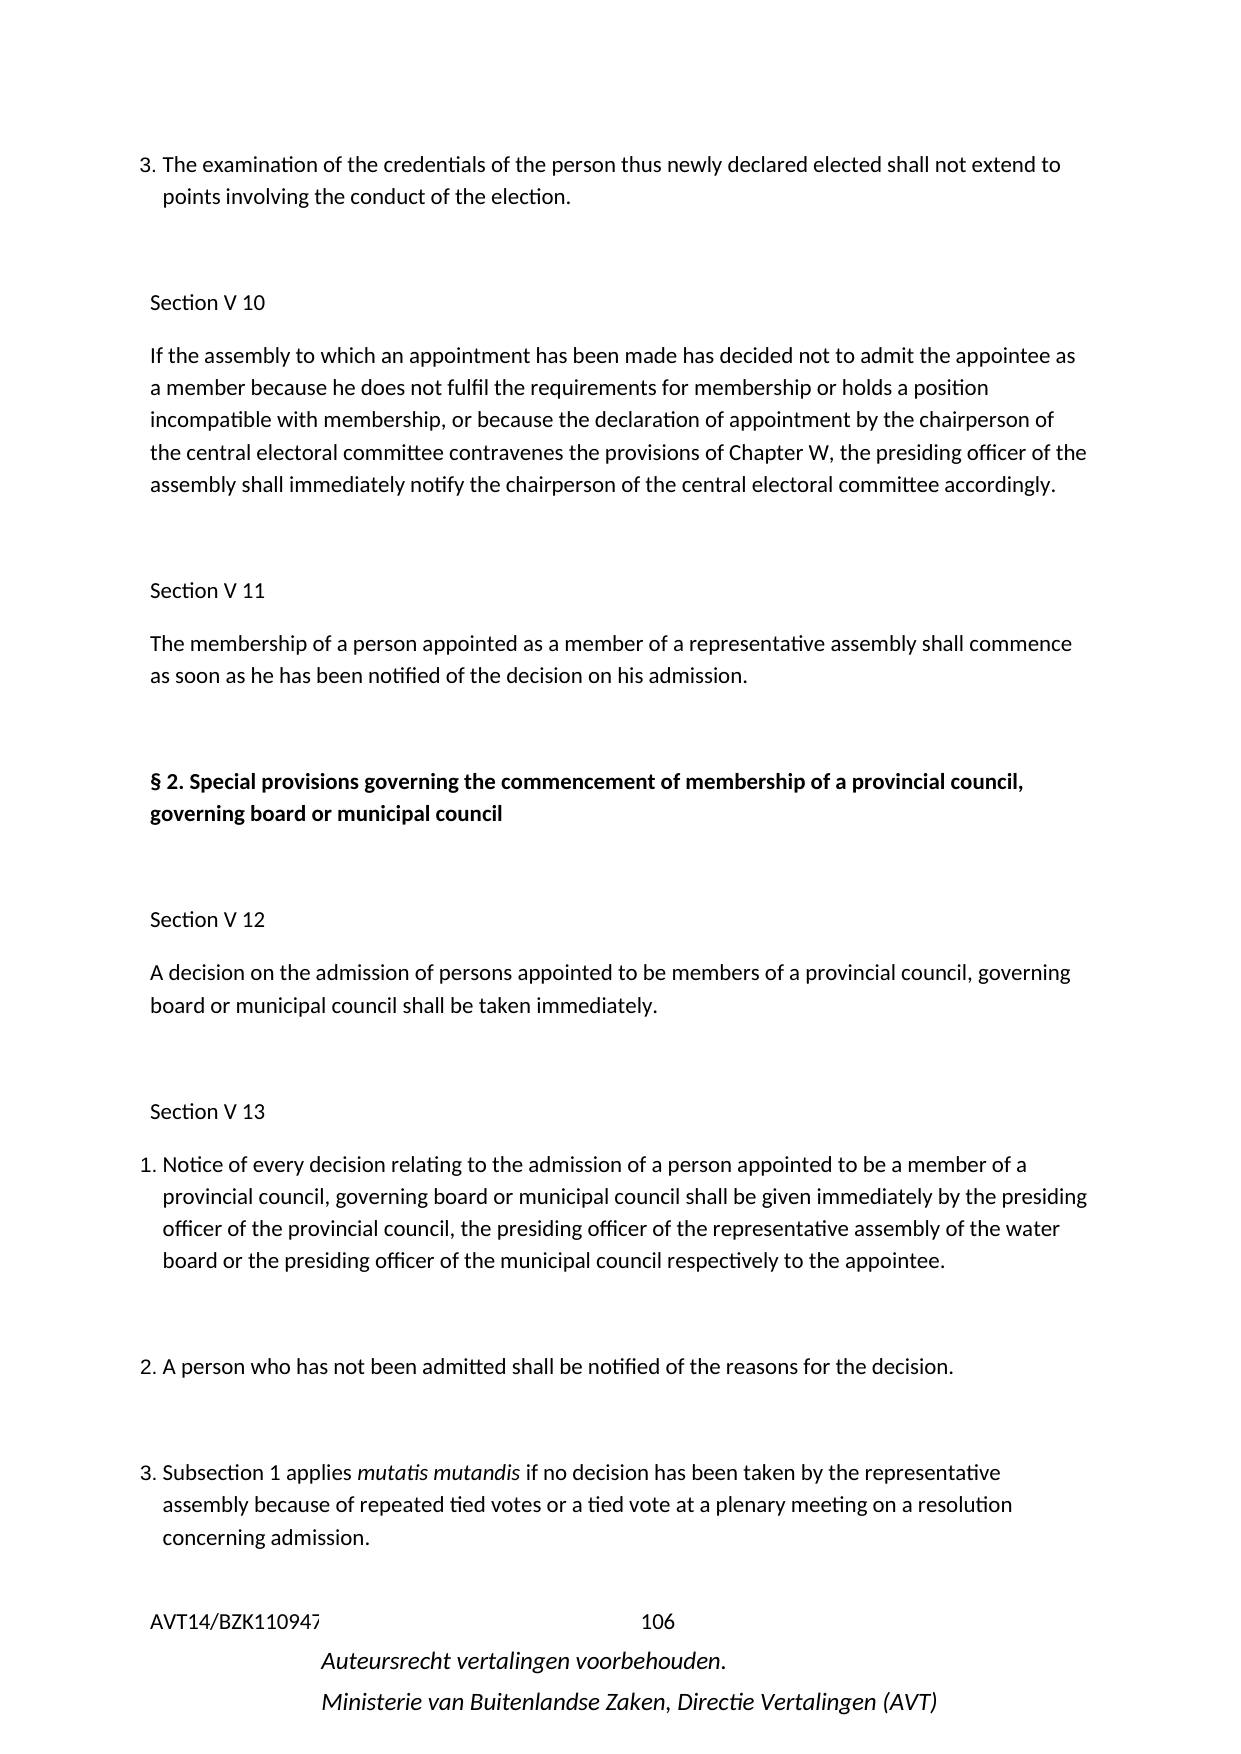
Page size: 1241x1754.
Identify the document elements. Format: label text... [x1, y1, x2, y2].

text Section V 10 [150, 288, 1090, 316]
text If the assembly to which an appointment has been made has decided not to admit the appointee as a member because he does not fulfil the requirements for membership or holds a position incompatible with membership, or because the declaration of appointment by the chairperson of the central electoral committee contravenes the provisions of Chapter W, the presiding officer of the assembly shall immediately notify the chairperson of the central electoral committee accordingly. [150, 341, 1090, 498]
text Section V 13 [150, 1097, 1090, 1125]
text Section V 11 [150, 576, 1090, 604]
list The examination of the credentials of the person thus newly declared elected shall not extend to points involving the conduct of the election. [139, 150, 1090, 210]
list Subsection 1 applies mutatis mutandis if no decision has been taken by the representative assembly because of repeated tied votes or a tied vote at a plenary meeting on a resolution concerning admission. [140, 1458, 1090, 1551]
text § 2. Special provisions governing the commencement of membership of a provincial council, governing board or municipal council [150, 767, 1090, 827]
text A decision on the admission of persons appointed to be members of a provincial council, governing board or municipal council shall be taken immediately. [150, 958, 1090, 1019]
list A person who has not been admitted shall be notified of the reasons for the decision. [140, 1352, 1090, 1380]
list Notice of every decision relating to the admission of a person appointed to be a member of a provincial council, governing board or municipal council shall be given immediately by the presiding officer of the provincial council, the presiding officer of the representative assembly of the water board or the presiding officer of the municipal council respectively to the appointee. [140, 1150, 1090, 1274]
text Section V 12 [150, 906, 1090, 933]
text The membership of a person appointed as a member of a representative assembly shall commence as soon as he has been notified of the decision on his admission. [150, 629, 1090, 689]
